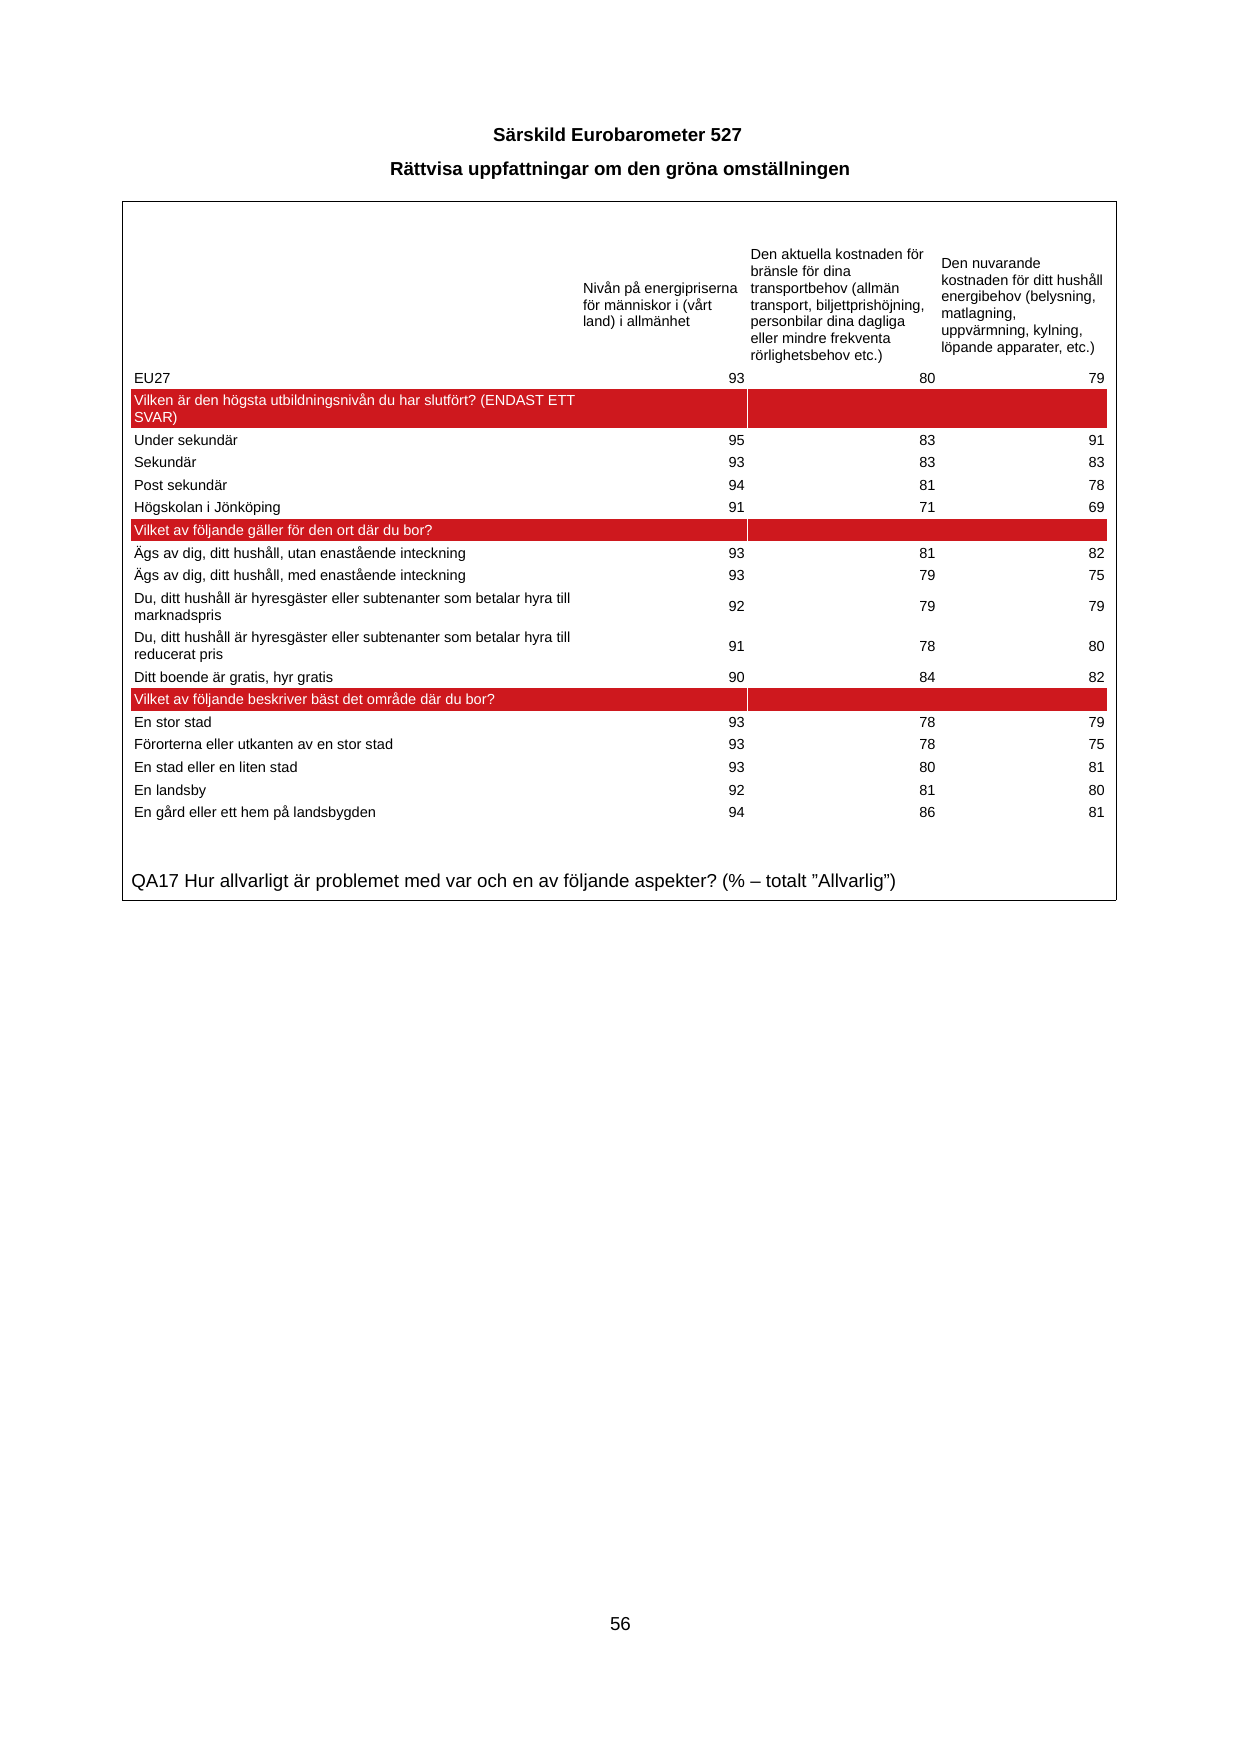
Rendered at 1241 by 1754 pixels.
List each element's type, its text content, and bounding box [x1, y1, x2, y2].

table_cell 80 [748, 756, 938, 778]
table_cell Ditt boende är gratis, hyr gratis [131, 665, 580, 688]
table_cell 93 [580, 756, 747, 778]
table_cell Under sekundär [131, 428, 580, 451]
table_cell 78 [938, 474, 1107, 496]
table_cell 75 [938, 733, 1107, 756]
table_cell 83 [938, 451, 1107, 473]
table_header [131, 243, 580, 366]
table_cell 80 [938, 626, 1107, 665]
text QA17 Hur allvarligt är problemet med var och en av följande aspekter? (% – totalt ”Allvarlig”) [131, 869, 1107, 891]
table_cell 71 [748, 496, 938, 519]
table_cell Vilken är den högsta utbildningsnivån du har slutfört? (ENDAST ETT SVAR) [131, 389, 580, 428]
table_cell [938, 519, 1107, 541]
table_cell 84 [748, 665, 938, 688]
table_cell [938, 688, 1107, 711]
table_cell 82 [938, 665, 1107, 688]
table_cell 75 [938, 564, 1107, 587]
table_cell 79 [748, 587, 938, 626]
table_cell 80 [748, 366, 938, 389]
table_cell 93 [580, 564, 747, 587]
table_header Den nuvarande kostnaden för ditt hushåll energibehov (belysning, matlagning, uppvärmning, kylning, löpande apparater, etc.) [938, 243, 1107, 366]
table_cell 78 [748, 733, 938, 756]
table_cell 78 [748, 626, 938, 665]
table_cell [938, 389, 1107, 428]
table_cell Du, ditt hushåll är hyresgäster eller subtenanter som betalar hyra till reducerat pris [131, 626, 580, 665]
table_cell [748, 389, 938, 428]
table_cell [580, 688, 747, 711]
table_cell 80 [938, 778, 1107, 801]
table_cell 78 [748, 711, 938, 733]
table_cell 81 [748, 778, 938, 801]
table_cell 79 [748, 564, 938, 587]
table_cell 91 [580, 626, 747, 665]
table_cell En stor stad [131, 711, 580, 733]
table_cell En landsby [131, 778, 580, 801]
table_cell 79 [938, 366, 1107, 389]
table_cell 81 [938, 801, 1107, 823]
table_cell En stad eller en liten stad [131, 756, 580, 778]
table_cell 94 [580, 801, 747, 823]
table_cell 83 [748, 451, 938, 473]
table_cell 81 [938, 756, 1107, 778]
table_cell Vilket av följande gäller för den ort där du bor? [131, 519, 580, 541]
table_cell Högskolan i Jönköping [131, 496, 580, 519]
table_cell 92 [580, 587, 747, 626]
table_cell [580, 389, 747, 428]
table_cell 81 [748, 474, 938, 496]
table_cell 79 [938, 587, 1107, 626]
table_header Nivån på energipriserna för människor i (vårt land) i allmänhet [580, 243, 747, 366]
table_cell 83 [748, 428, 938, 451]
table_cell Vilket av följande beskriver bäst det område där du bor? [131, 688, 580, 711]
table_cell [748, 519, 938, 541]
table_cell 86 [748, 801, 938, 823]
table_cell Sekundär [131, 451, 580, 473]
table_cell Du, ditt hushåll är hyresgäster eller subtenanter som betalar hyra till marknadspris [131, 587, 580, 626]
table_cell Förorterna eller utkanten av en stor stad [131, 733, 580, 756]
table_cell 81 [748, 541, 938, 564]
table_cell 95 [580, 428, 747, 451]
table_cell 91 [938, 428, 1107, 451]
table_cell [580, 519, 747, 541]
table_cell 93 [580, 541, 747, 564]
table_cell 92 [580, 778, 747, 801]
table_cell 82 [938, 541, 1107, 564]
table_cell 93 [580, 366, 747, 389]
table_cell Post sekundär [131, 474, 580, 496]
table_cell 69 [938, 496, 1107, 519]
table_cell Ägs av dig, ditt hushåll, med enastående inteckning [131, 564, 580, 587]
table_cell 94 [580, 474, 747, 496]
table_cell 93 [580, 733, 747, 756]
table_cell 93 [580, 711, 747, 733]
table_cell [748, 688, 938, 711]
table_header Den aktuella kostnaden för bränsle för dina transportbehov (allmän transport, biljettprishöjning, personbilar dina dagliga eller mindre frekventa rörlighetsbehov etc.) [748, 243, 938, 366]
table_cell EU27 [131, 366, 580, 389]
table_cell 79 [938, 711, 1107, 733]
table_cell 91 [580, 496, 747, 519]
table_cell Ägs av dig, ditt hushåll, utan enastående inteckning [131, 541, 580, 564]
table_cell 93 [580, 451, 747, 473]
table_cell 90 [580, 665, 747, 688]
table_cell En gård eller ett hem på landsbygden [131, 801, 580, 823]
